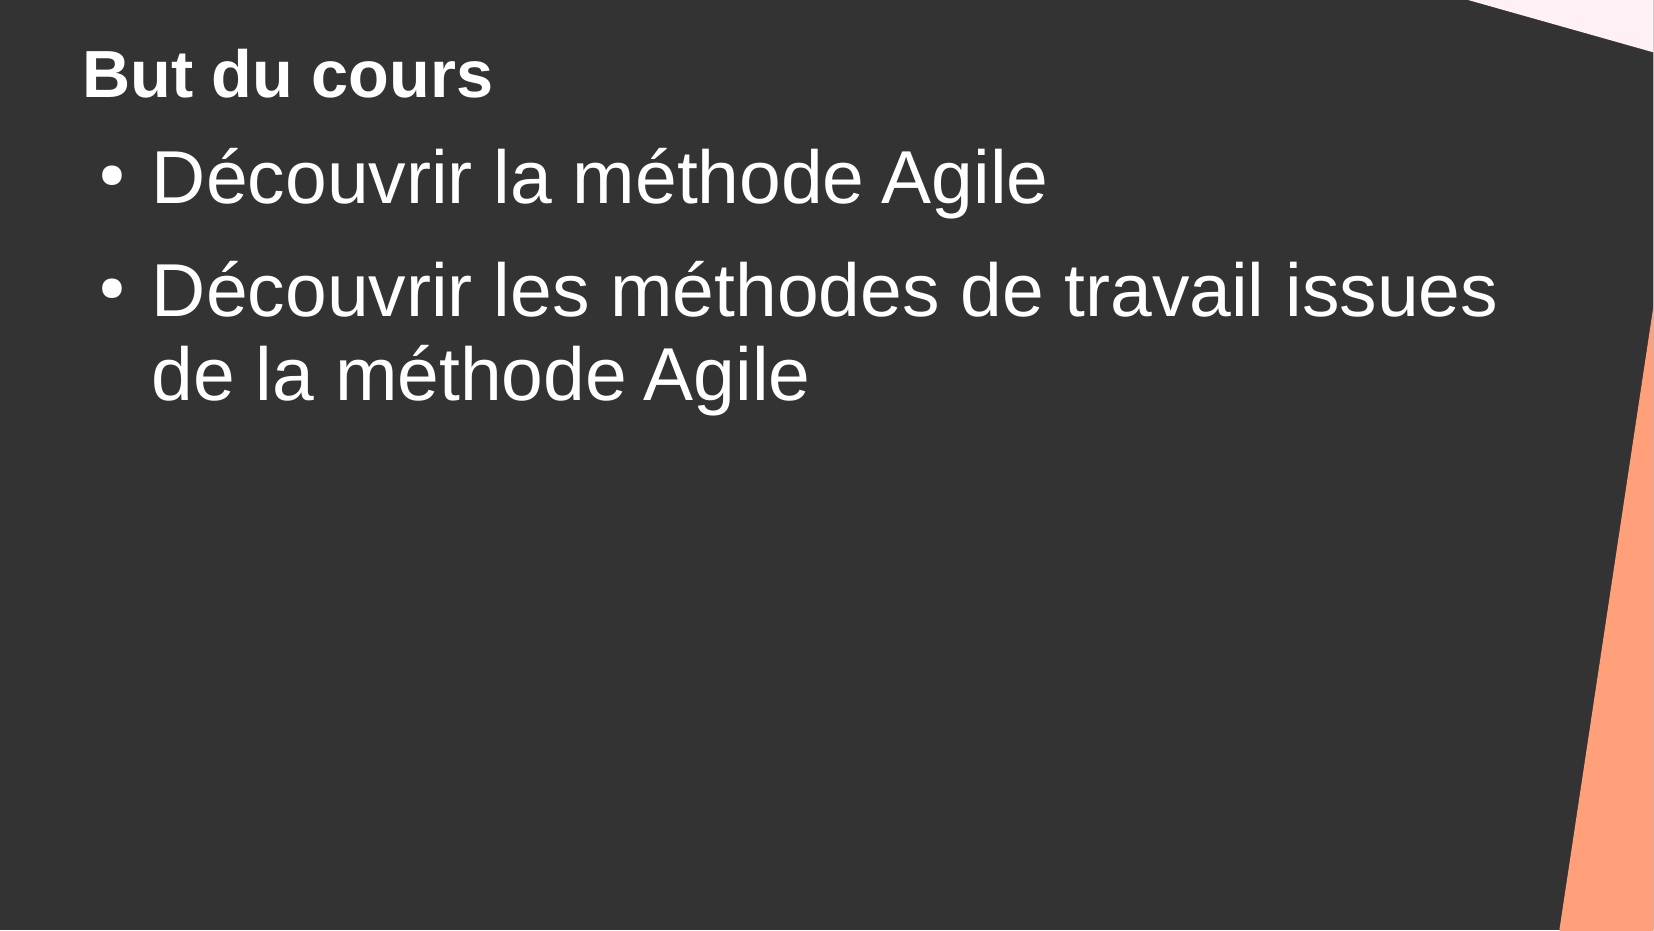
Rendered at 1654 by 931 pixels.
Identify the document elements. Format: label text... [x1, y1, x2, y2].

text_box [1468, 0, 1654, 53]
text_box [1559, 302, 1654, 931]
title But du cours [82, 37, 1571, 122]
list Découvrir la méthode Agile Découvrir les méthodes de travail issues de la méthode Agile [80, 135, 1560, 762]
